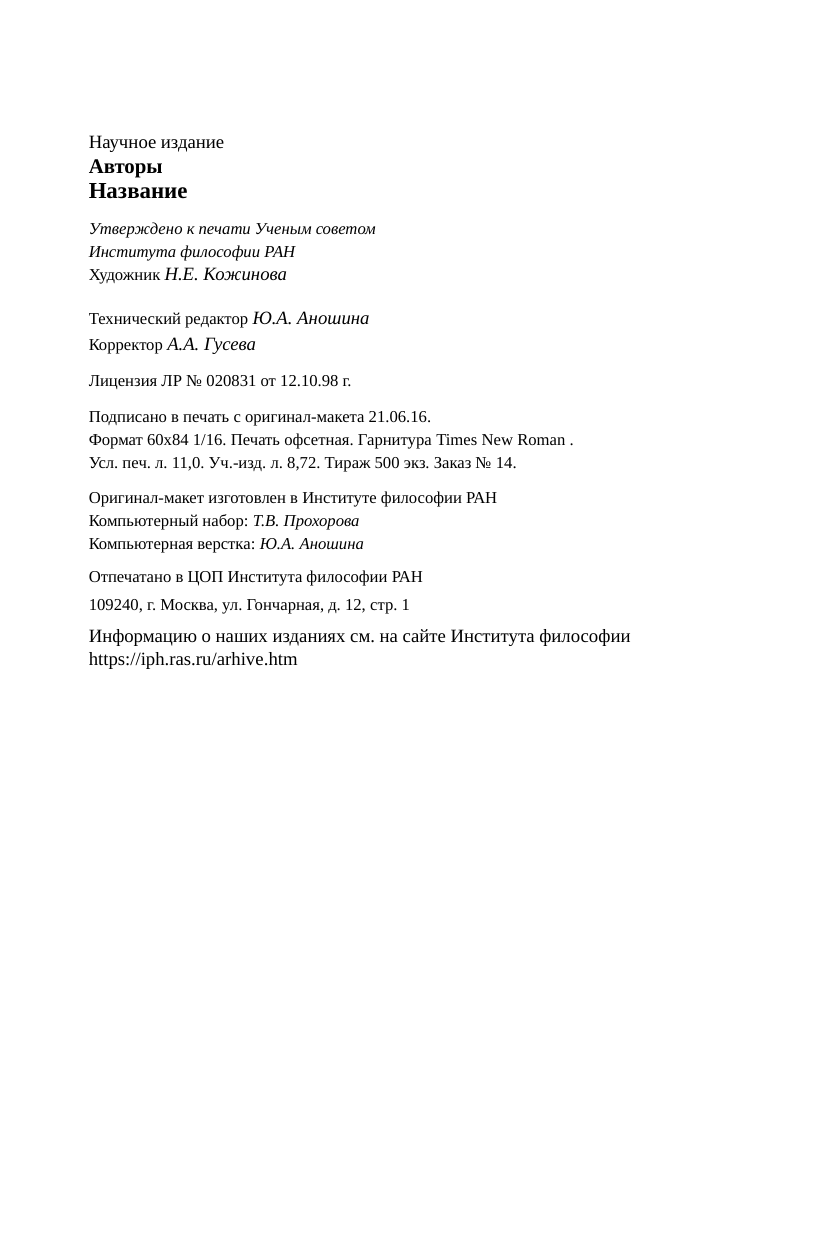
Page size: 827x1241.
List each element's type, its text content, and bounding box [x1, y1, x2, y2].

text Утверждено к печати Ученым советом Института философии РАН Художник Н.Е. Кожинова [88, 216, 738, 285]
text Научное издание [88, 131, 738, 153]
text Авторы Название [88, 153, 738, 204]
text Корректор А.А. Гусева [88, 329, 738, 355]
text Подписано в печать с оригинал-макета 21.06.16. Формат 60х84 1/16. Печать офсетная. Гарнитура Times New Roman . Усл. печ. л. 11,0. Уч.-изд. л. 8,72. Тираж 500 экз. Заказ № 14. [88, 404, 738, 473]
text Информацию о наших изданиях см. на сайте Института философии https://iph.ras.ru/arhive.htm [88, 624, 738, 670]
text Лицензия ЛР № 020831 от 12.10.98 г. [88, 368, 738, 391]
text Технический редактор Ю.А. Аношина [88, 306, 738, 329]
text Оригинал-макет изготовлен в Институте философии РАН Компьютерный набор: Т.В. Прохорова Компьютерная верстка: Ю.А. Аношина [88, 485, 738, 554]
text Отпечатано в ЦОП Института философии РАН 109240, г. Москва, ул. Гончарная, д. 12, стр. 1 [88, 566, 738, 614]
